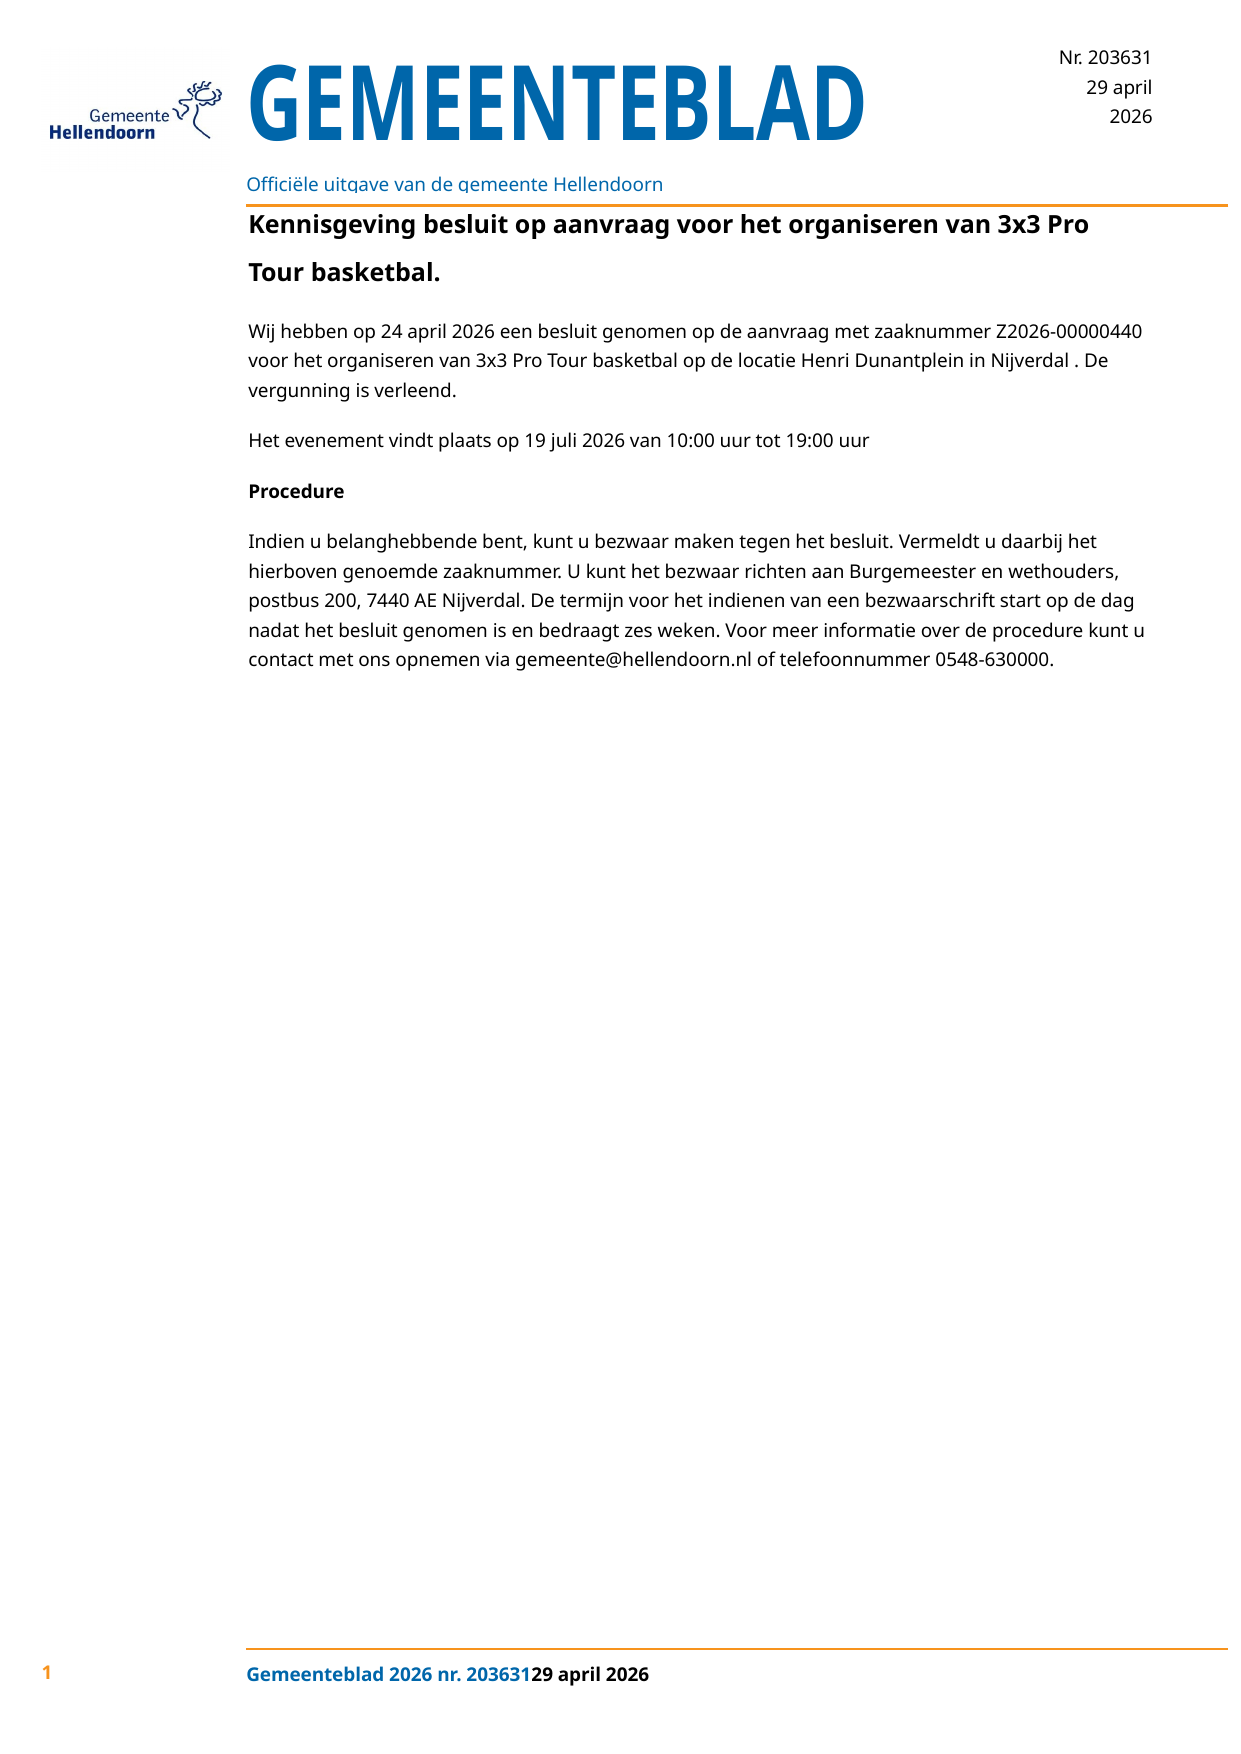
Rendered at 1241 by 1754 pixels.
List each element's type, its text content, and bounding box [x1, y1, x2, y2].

text Het evenement vindt plaats op 19 juli 2026 van 10:00 uur tot 19:00 uur [248, 427, 1152, 453]
picture [41, 47, 231, 172]
text Indien u belanghebbende bent, kunt u bezwaar maken tegen het besluit. Vermeldt u daarbij het hierboven genoemde zaaknummer. U kunt het bezwaar richten aan Burgemeester en wethouders, postbus 200, 7440 AE Nijverdal. De termijn voor het indienen van een bezwaarschrift start op de dag nadat het besluit genomen is en bedraagt zes weken. Voor meer informatie over de procedure kunt u contact met ons opnemen via gemeente@hellendoorn.nl of telefoonnummer 0548-630000. [248, 528, 1152, 672]
text Wij hebben op 24 april 2026 een besluit genomen op de aanvraag met zaaknummer Z2026-00000440 voor het organiseren van 3x3 Pro Tour basketbal op de locatie Henri Dunantplein in Nijverdal . De vergunning is verleend. [248, 318, 1152, 403]
text Kennisgeving besluit op aanvraag voor het organiseren van 3x3 Pro Tour basketbal. [248, 207, 1152, 288]
text Procedure [248, 478, 1152, 504]
